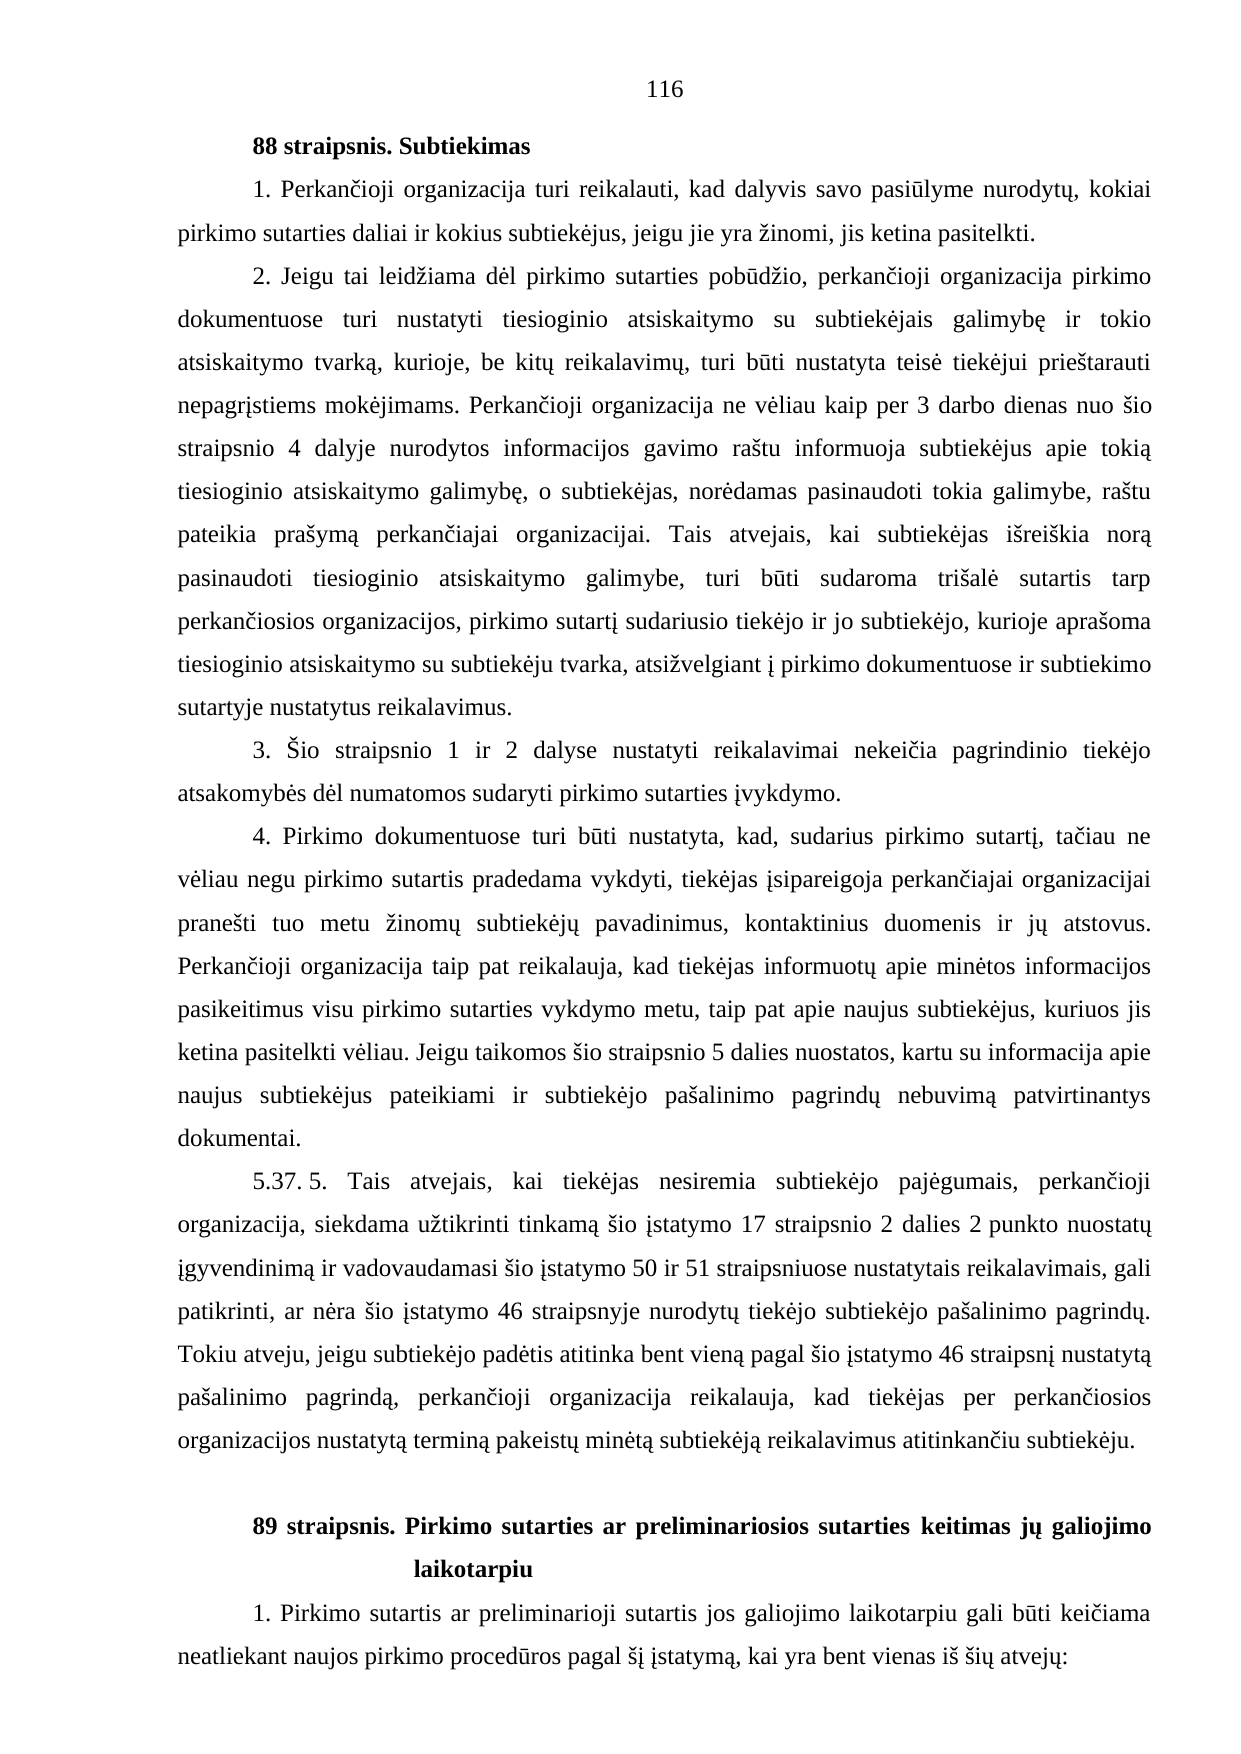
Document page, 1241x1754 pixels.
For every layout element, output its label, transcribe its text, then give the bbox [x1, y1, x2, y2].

text 88 straipsnis. Subtiekimas [177, 131, 1152, 160]
text 1. Perkančioji organizacija turi reikalauti, kad dalyvis savo pasiūlyme nurodytų, kokiai pirkimo sutarties daliai ir kokius subtiekėjus, jeigu jie yra žinomi, jis ketina pasitelkti. [177, 174, 1152, 246]
text 2. Jeigu tai leidžiama dėl pirkimo sutarties pobūdžio, perkančioji organizacija pirkimo dokumentuose turi nustatyti tiesioginio atsiskaitymo su subtiekėjais galimybę ir tokio atsiskaitymo tvarką, kurioje, be kitų reikalavimų, turi būti nustatyta teisė tiekėjui prieštarauti nepagrįstiems mokėjimams. Perkančioji organizacija ne vėliau kaip per 3 darbo dienas nuo šio straipsnio 4 dalyje nurodytos informacijos gavimo raštu informuoja subtiekėjus apie tokią tiesioginio atsiskaitymo galimybę, o subtiekėjas, norėdamas pasinaudoti tokia galimybe, raštu pateikia prašymą perkančiajai organizacijai. Tais atvejais, kai subtiekėjas išreiškia norą pasinaudoti tiesioginio atsiskaitymo galimybe, turi būti sudaroma trišalė sutartis tarp perkančiosios organizacijos, pirkimo sutartį sudariusio tiekėjo ir jo subtiekėjo, kurioje aprašoma tiesioginio atsiskaitymo su subtiekėju tvarka, atsižvelgiant į pirkimo dokumentuose ir subtiekimo sutartyje nustatytus reikalavimus. [177, 261, 1152, 721]
text 89 straipsnis. Pirkimo sutarties ar preliminariosios sutarties keitimas jų galiojimo laikotarpiu [252, 1511, 1152, 1583]
text 3. Šio straipsnio 1 ir 2 dalyse nustatyti reikalavimai nekeičia pagrindinio tiekėjo atsakomybės dėl numatomos sudaryti pirkimo sutarties įvykdymo. [177, 735, 1152, 807]
text 1. Pirkimo sutartis ar preliminarioji sutartis jos galiojimo laikotarpiu gali būti keičiama neatliekant naujos pirkimo procedūros pagal šį įstatymą, kai yra bent vienas iš šių atvejų: [177, 1598, 1152, 1669]
subtitle 5. Tais atvejais, kai tiekėjas nesiremia subtiekėjo pajėgumais, perkančioji organizacija, siekdama užtikrinti tinkamą šio įstatymo 17 straipsnio 2 dalies 2 punkto nuostatų įgyvendinimą ir vadovaudamasi šio įstatymo 50 ir 51 straipsniuose nustatytais reikalavimais, gali patikrinti, ar nėra šio įstatymo 46 straipsnyje nurodytų tiekėjo subtiekėjo pašalinimo pagrindų. Tokiu atveju, jeigu subtiekėjo padėtis atitinka bent vieną pagal šio įstatymo 46 straipsnį nustatytą pašalinimo pagrindą, perkančioji organizacija reikalauja, kad tiekėjas per perkančiosios organizacijos nustatytą terminą pakeistų minėtą subtiekėją reikalavimus atitinkančiu subtiekėju. [177, 1166, 1152, 1454]
text 4. Pirkimo dokumentuose turi būti nustatyta, kad, sudarius pirkimo sutartį, tačiau ne vėliau negu pirkimo sutartis pradedama vykdyti, tiekėjas įsipareigoja perkančiajai organizacijai pranešti tuo metu žinomų subtiekėjų pavadinimus, kontaktinius duomenis ir jų atstovus. Perkančioji organizacija taip pat reikalauja, kad tiekėjas informuotų apie minėtos informacijos pasikeitimus visu pirkimo sutarties vykdymo metu, taip pat apie naujus subtiekėjus, kuriuos jis ketina pasitelkti vėliau. Jeigu taikomos šio straipsnio 5 dalies nuostatos, kartu su informacija apie naujus subtiekėjus pateikiami ir subtiekėjo pašalinimo pagrindų nebuvimą patvirtinantys dokumentai. [177, 821, 1152, 1152]
